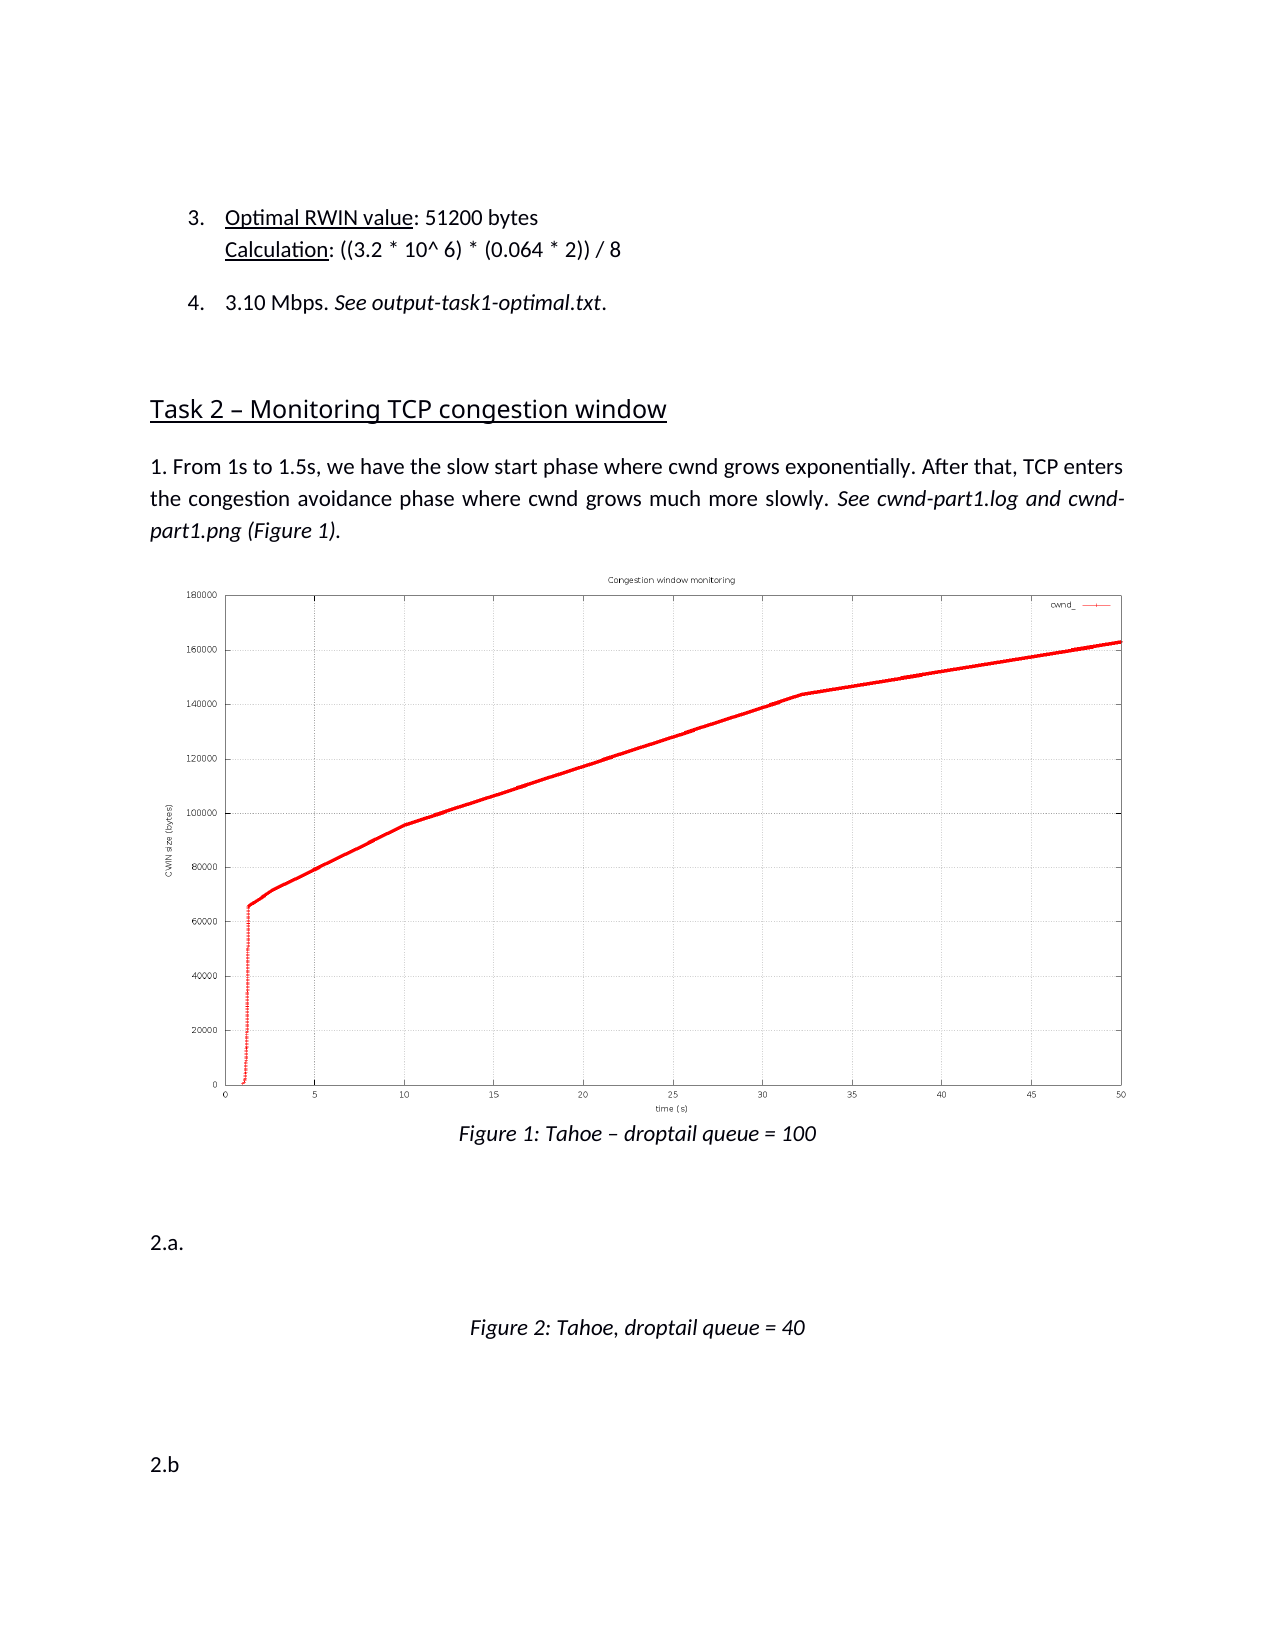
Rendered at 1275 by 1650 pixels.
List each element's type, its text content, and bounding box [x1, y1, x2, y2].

list Figure 2: Tahoe, droptail queue = 40 [150, 1313, 1125, 1341]
list 3.10 Mbps. See output-task1-optimal.txt. [187, 288, 1125, 316]
text 1. From 1s to 1.5s, we have the slow start phase where cwnd grows exponentially. After that, TCP enters the congestion avoidance phase where cwnd grows much more slowly. See cwnd-part1.log and cwnd-part1.png (Figure 1). [150, 452, 1125, 544]
text 2.a. [150, 1228, 1125, 1257]
picture [162, 566, 1138, 1116]
text 2.b [150, 1450, 1125, 1478]
list Figure 1: Tahoe – droptail queue = 100 [150, 1116, 1125, 1147]
list Optimal RWIN value: 51200 bytes Calculation: ((3.2 * 10^ 6) * (0.064 * 2)) / 8 [187, 203, 1125, 263]
subtitle Task 2 – Monitoring TCP congestion window [150, 392, 1125, 426]
